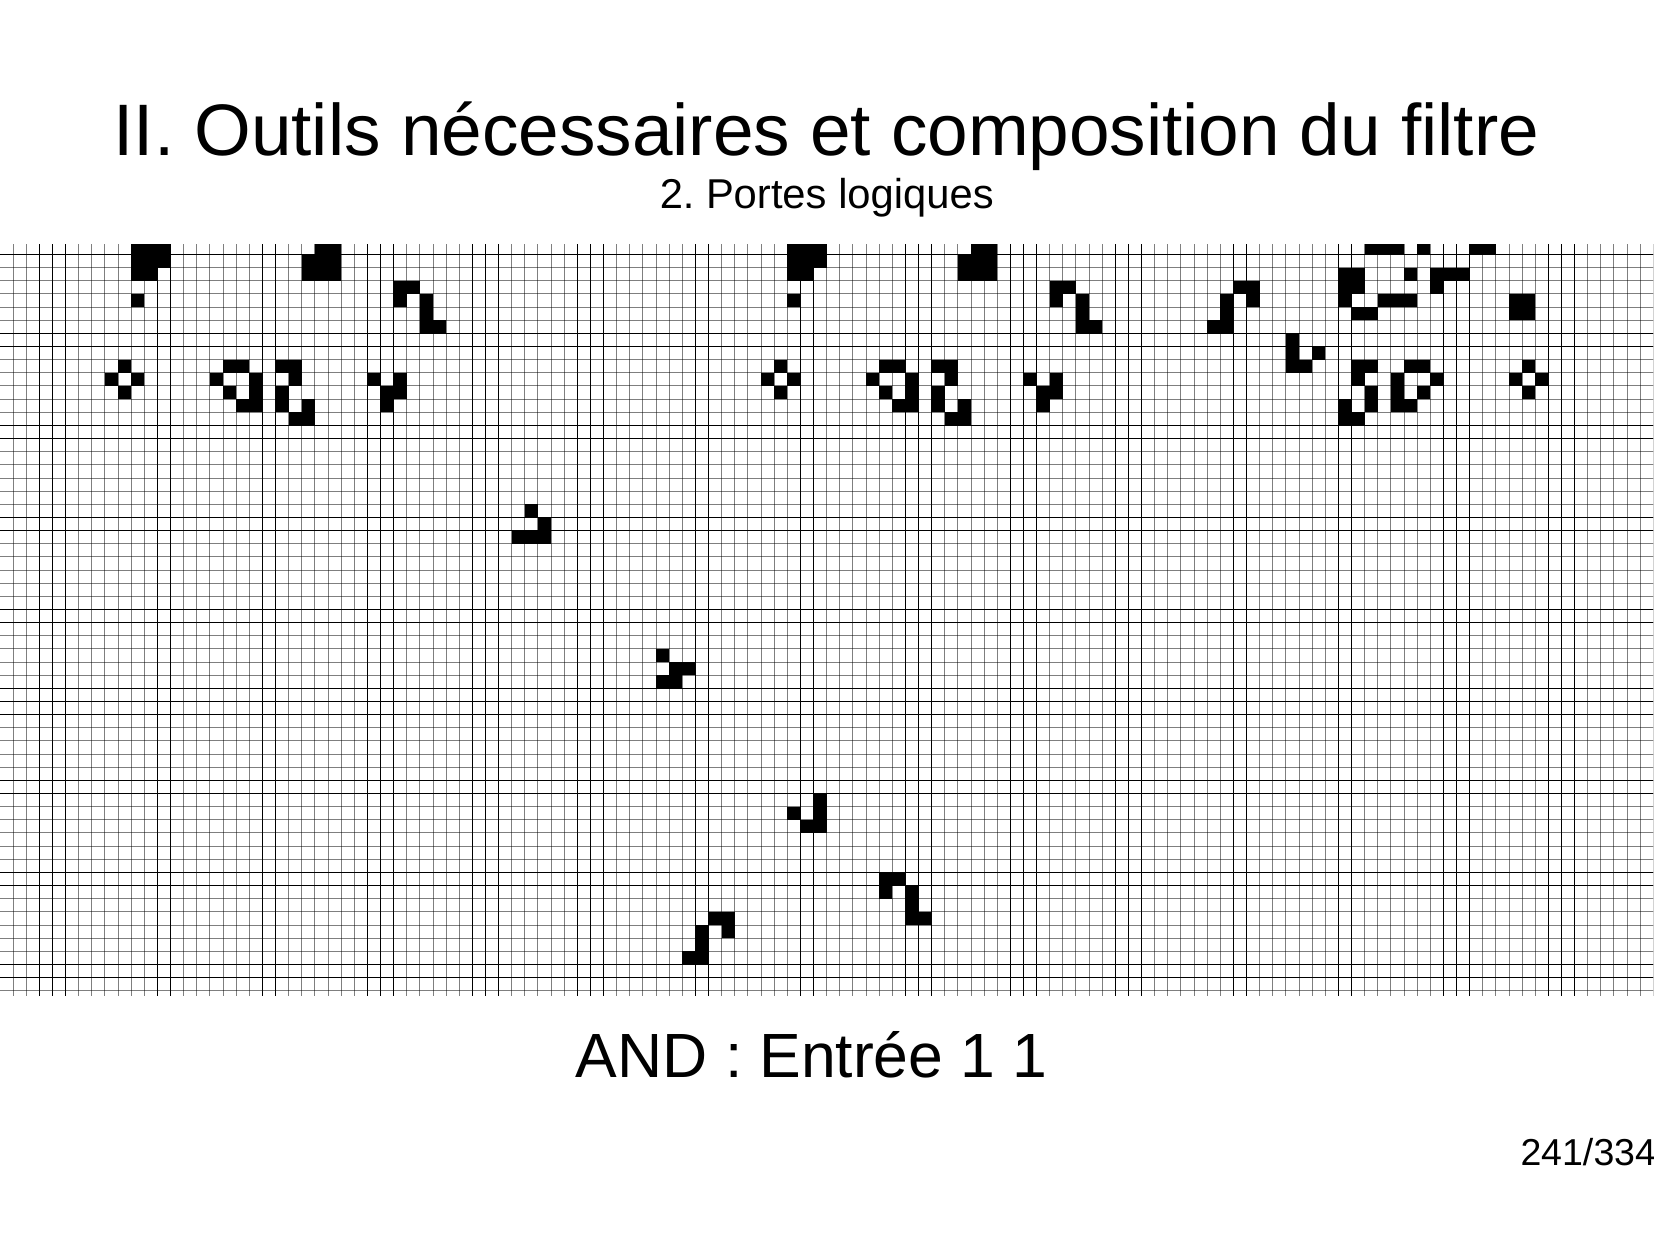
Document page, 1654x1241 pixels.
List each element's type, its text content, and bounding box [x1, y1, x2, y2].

title II. Outils nécessaires et composition du filtre 2. Portes logiques [82, 49, 1571, 257]
text_box <number>/334 [1505, 1124, 1654, 1182]
text_box AND : Entrée 1 1 [561, 1013, 1063, 1099]
picture [0, 244, 1654, 996]
